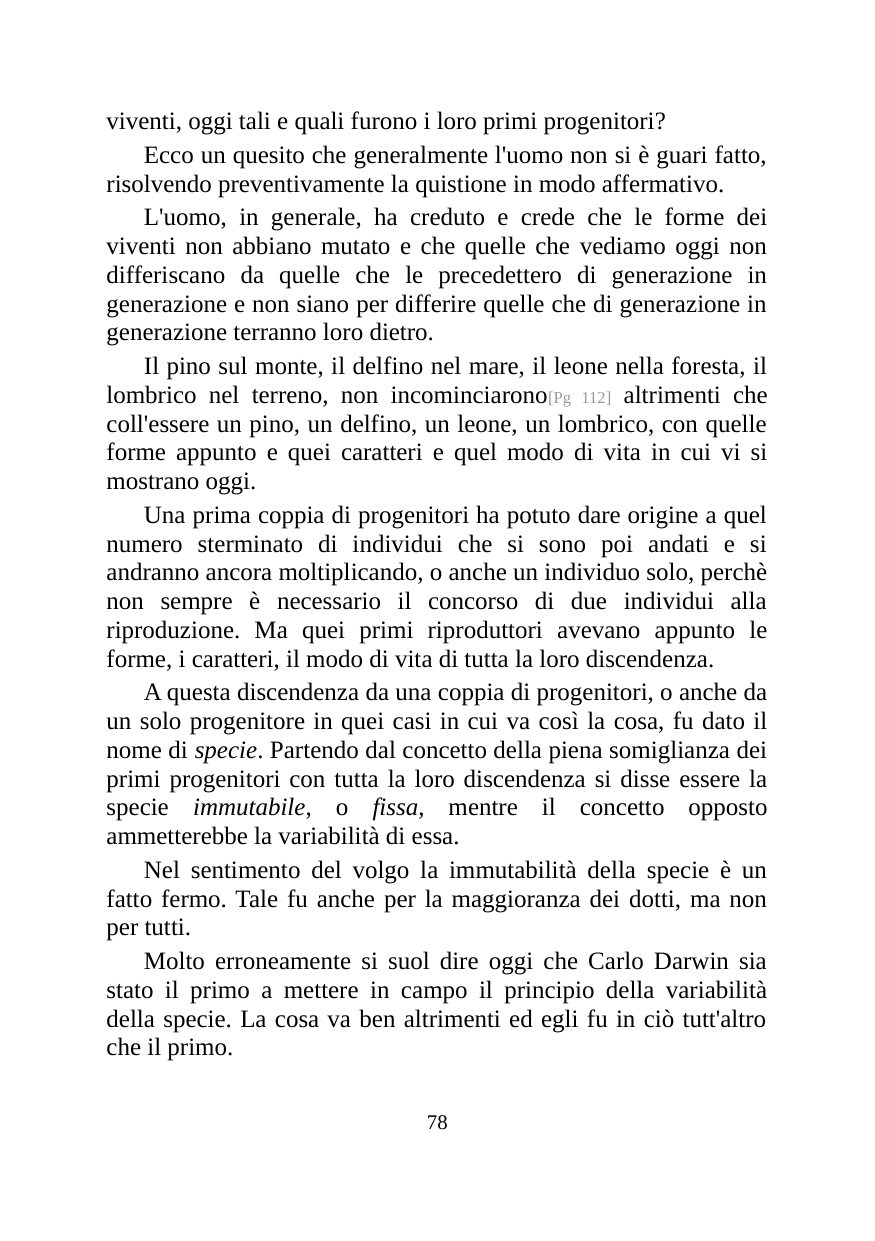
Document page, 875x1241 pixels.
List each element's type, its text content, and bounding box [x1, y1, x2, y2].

text Molto erroneamente si suol dire oggi che Carlo Darwin sia stato il primo a mettere in campo il principio della variabilità della specie. La cosa va ben altrimenti ed egli fu in ciò tutt'altro che il primo. [106, 946, 768, 1061]
text L'uomo, in generale, ha creduto e crede che le forme dei viventi non abbiano mutato e che quelle che vediamo oggi non differiscano da quelle che le precedettero di generazione in generazione e non siano per differire quelle che di generazione in generazione terranno loro dietro. [106, 202, 768, 346]
text Ecco un quesito che generalmente l'uomo non si è guari fatto, risolvendo preventivamente la quistione in modo affermativo. [106, 140, 768, 197]
text Nel sentimento del volgo la immutabilità della specie è un fatto fermo. Tale fu anche per la maggioranza dei dotti, ma non per tutti. [106, 855, 768, 941]
text A questa discendenza da una coppia di progenitori, o anche da un solo progenitore in quei casi in cui va così la cosa, fu dato il nome di specie. Partendo dal concetto della piena somiglianza dei primi progenitori con tutta la loro discendenza si disse essere la specie immutabile, o fissa, mentre il concetto opposto ammetterebbe la variabilità di essa. [106, 677, 768, 850]
text viventi, oggi tali e quali furono i loro primi progenitori? [106, 106, 768, 135]
text Una prima coppia di progenitori ha potuto dare origine a quel numero sterminato di individui che si sono poi andati e si andranno ancora moltiplicando, o anche un individuo solo, perchè non sempre è necessario il concorso di due individui alla riproduzione. Ma quei primi riproduttori avevano appunto le forme, i caratteri, il modo di vita di tutta la loro discendenza. [106, 500, 768, 672]
text Il pino sul monte, il delfino nel mare, il leone nella foresta, il lombrico nel terreno, non incominciarono[Pg 112] altrimenti che coll'essere un pino, un delfino, un leone, un lombrico, con quelle forme appunto e quei caratteri e quel modo di vita in cui vi si mostrano oggi. [106, 351, 768, 495]
